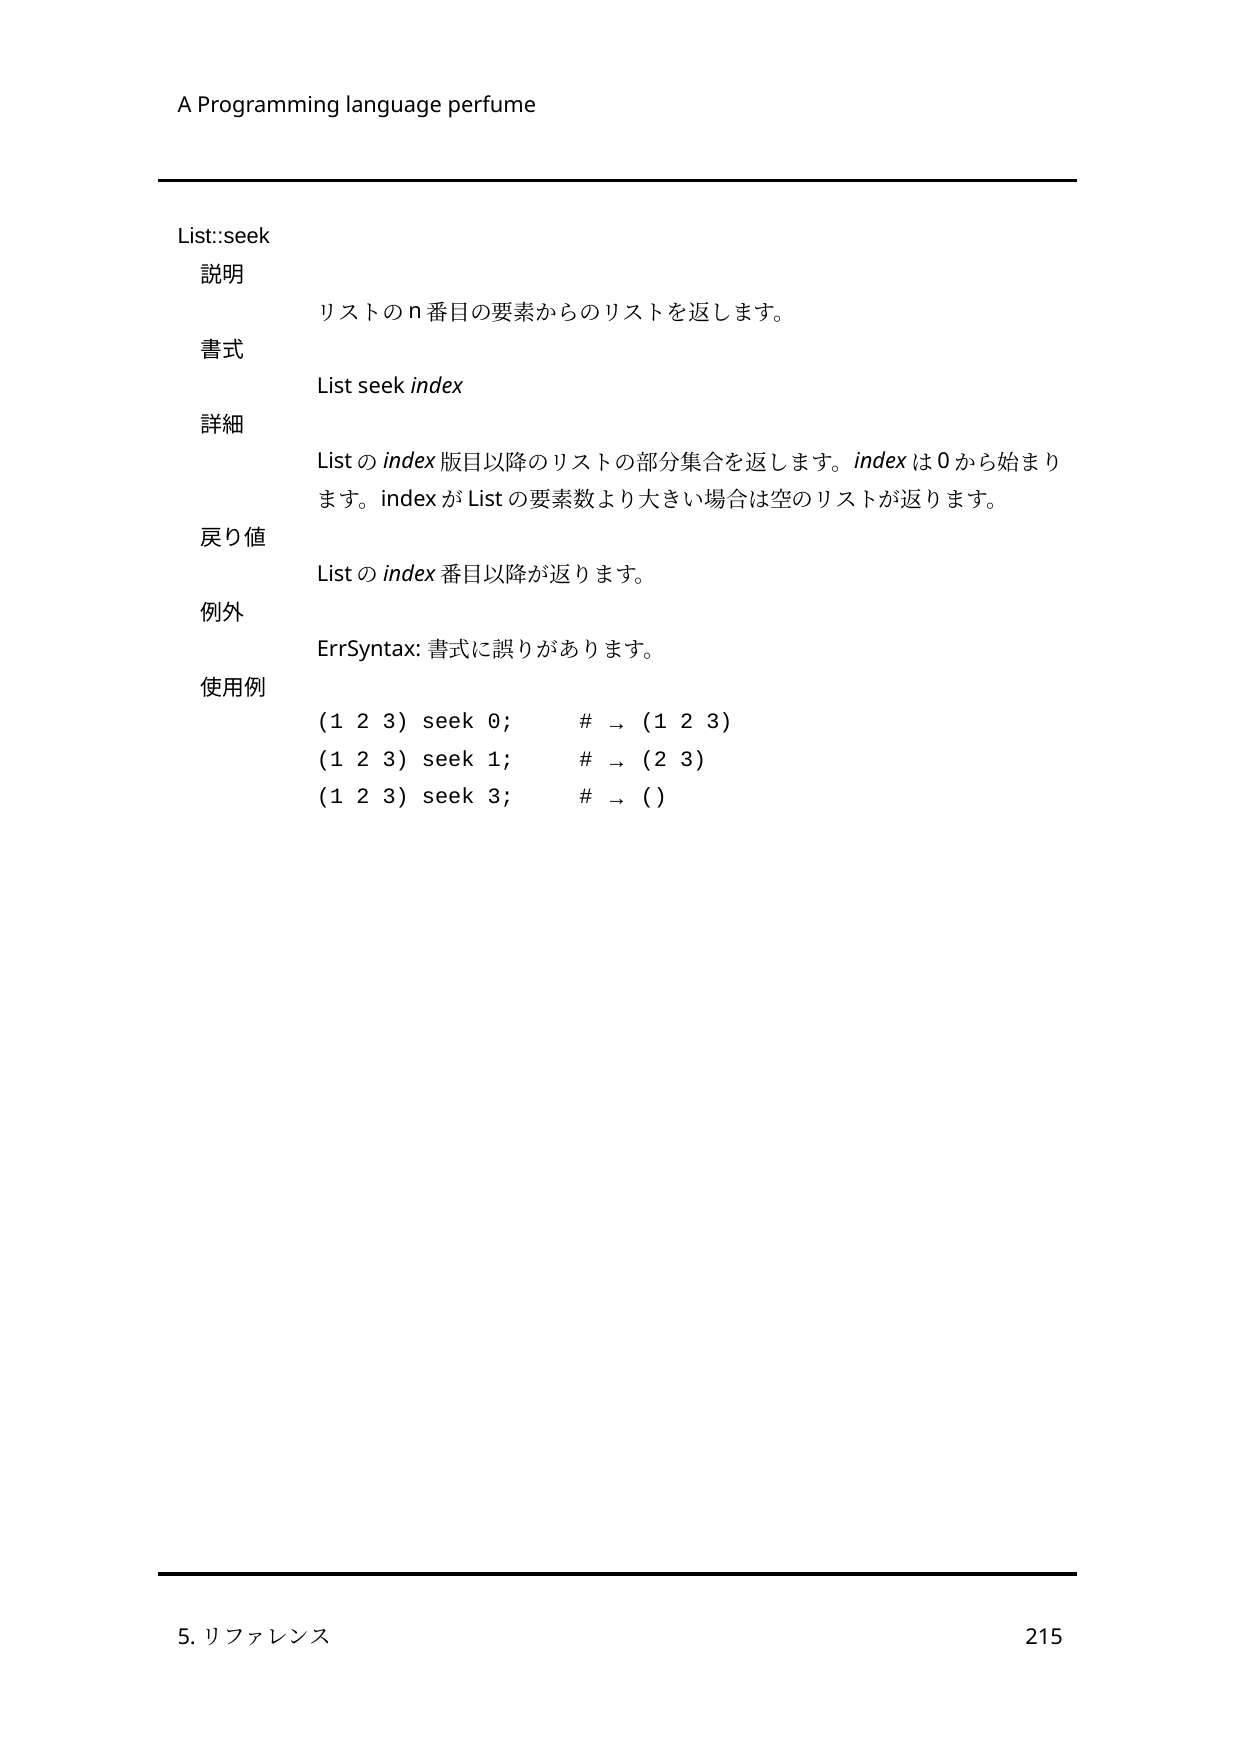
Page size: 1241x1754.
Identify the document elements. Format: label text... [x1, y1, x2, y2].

table_cell Listのindex版目以降のリストの部分集合を返します。indexは0から始まります。indexがListの要素数より大きい場合は空のリストが返ります。 [317, 404, 1063, 517]
table_cell List seek index [317, 329, 1063, 404]
table_cell (1 2 3) seek 0; # → (1 2 3) (1 2 3) seek 1; # → (2 3) (1 2 3) seek 3; # → () [317, 667, 1063, 817]
table_header 説明 [200, 254, 317, 329]
table_cell 書式 [200, 329, 317, 404]
table_cell 戻り値 [200, 517, 317, 592]
table_cell 詳細 [200, 404, 317, 517]
table_cell Listのindex番目以降が返ります。 [317, 517, 1063, 592]
subtitle List::seek [177, 217, 1063, 254]
table_cell ErrSyntax: 書式に誤りがあります。 [317, 592, 1063, 667]
table_cell 使用例 [200, 667, 317, 817]
table_cell 例外 [200, 592, 317, 667]
table_header リストのn番目の要素からのリストを返します。 [317, 254, 1063, 329]
